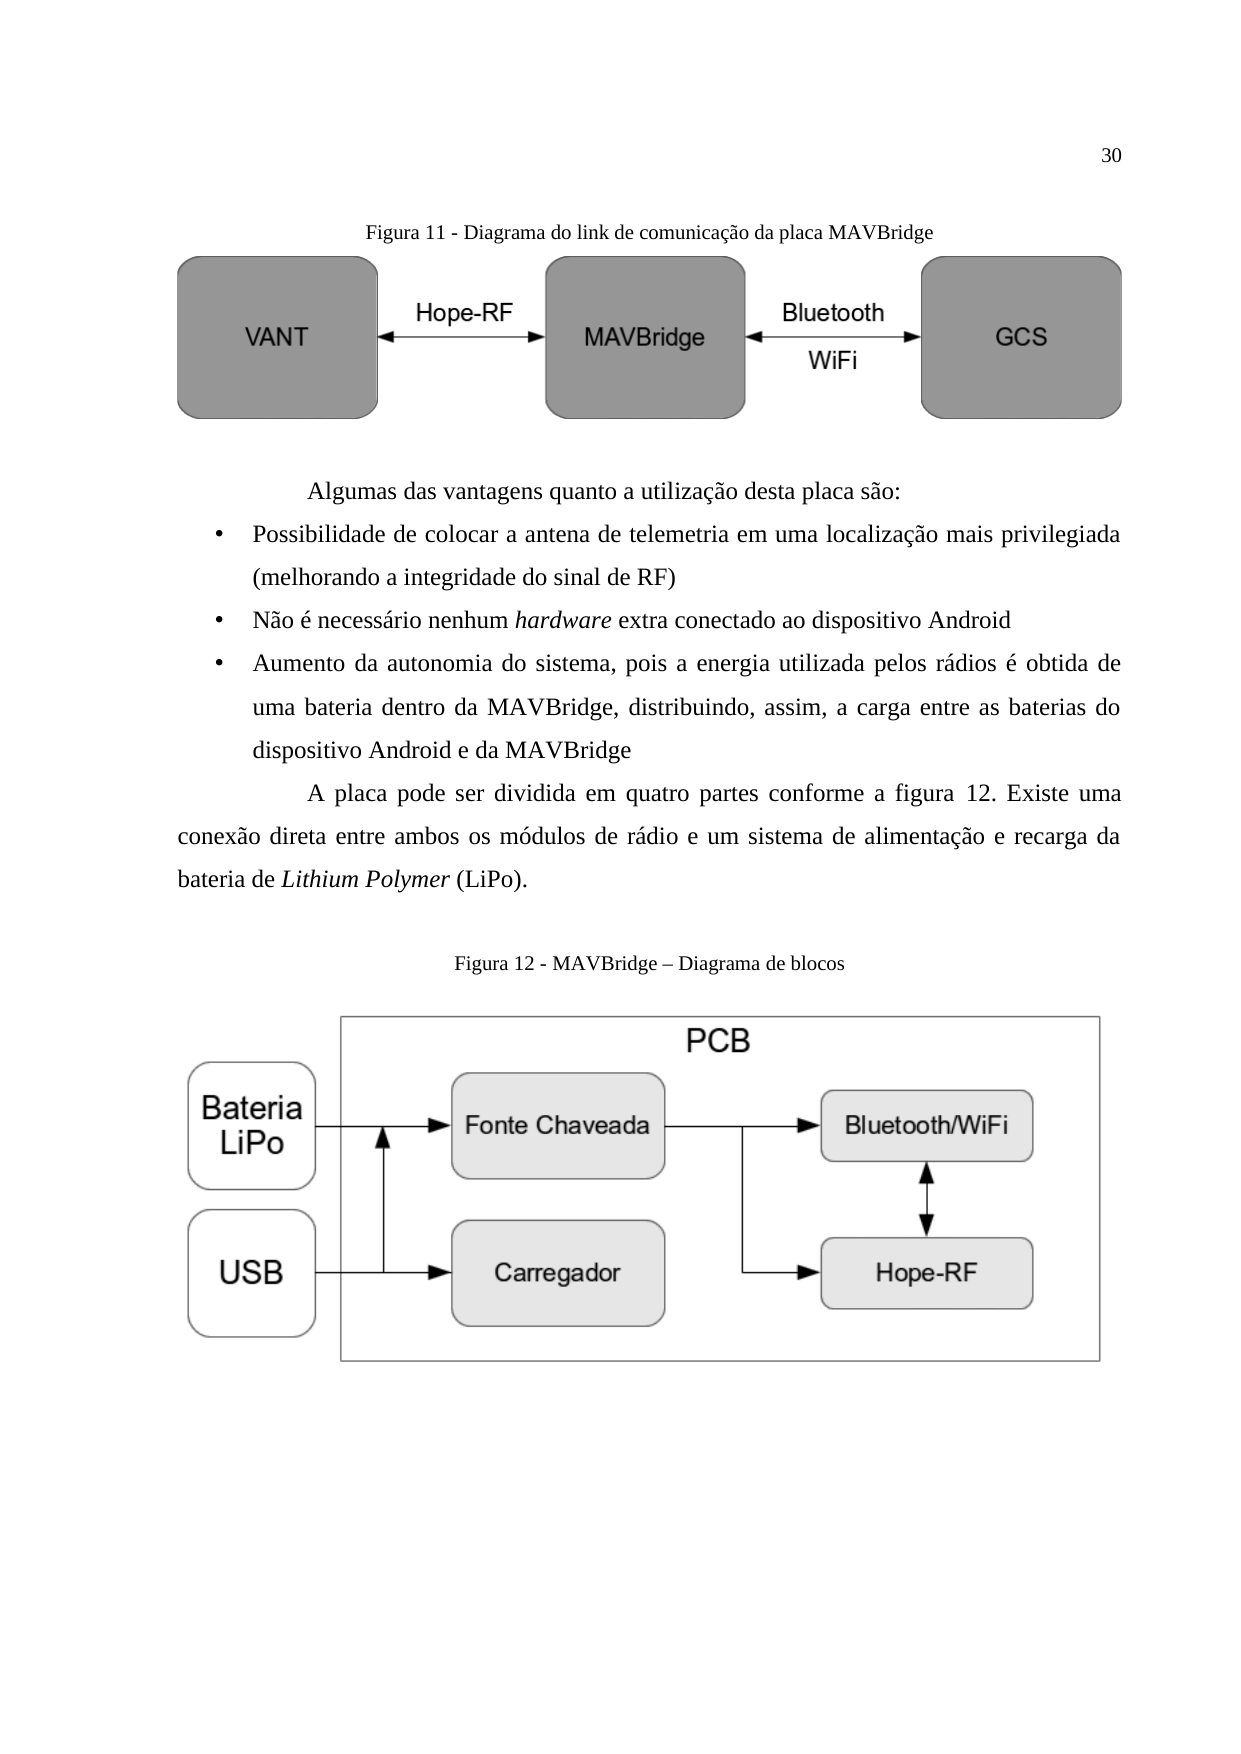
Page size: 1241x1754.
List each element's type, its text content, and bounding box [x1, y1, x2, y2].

text Algumas das vantagens quanto a utilização desta placa são: [177, 476, 1122, 505]
text A placa pode ser dividida em quatro partes conforme a figura 12. Existe uma conexão direta entre ambos os módulos de rádio e um sistema de alimentação e recarga da bateria de Lithium Polymer (LiPo). [177, 778, 1122, 893]
list MAVBridge – Diagrama de blocos [177, 950, 1122, 974]
list Não é necessário nenhum hardware extra conectado ao dispositivo Android [215, 605, 1122, 634]
list Possibilidade de colocar a antena de telemetria em uma localização mais privilegiada (melhorando a integridade do sinal de RF) [215, 519, 1122, 591]
list Diagrama do link de comunicação da placa MAVBridge [177, 220, 1122, 244]
list Aumento da autonomia do sistema, pois a energia utilizada pelos rádios é obtida de uma bateria dentro da MAVBridge, distribuindo, assim, a carga entre as baterias do dispositivo Android e da MAVBridge [215, 648, 1122, 763]
